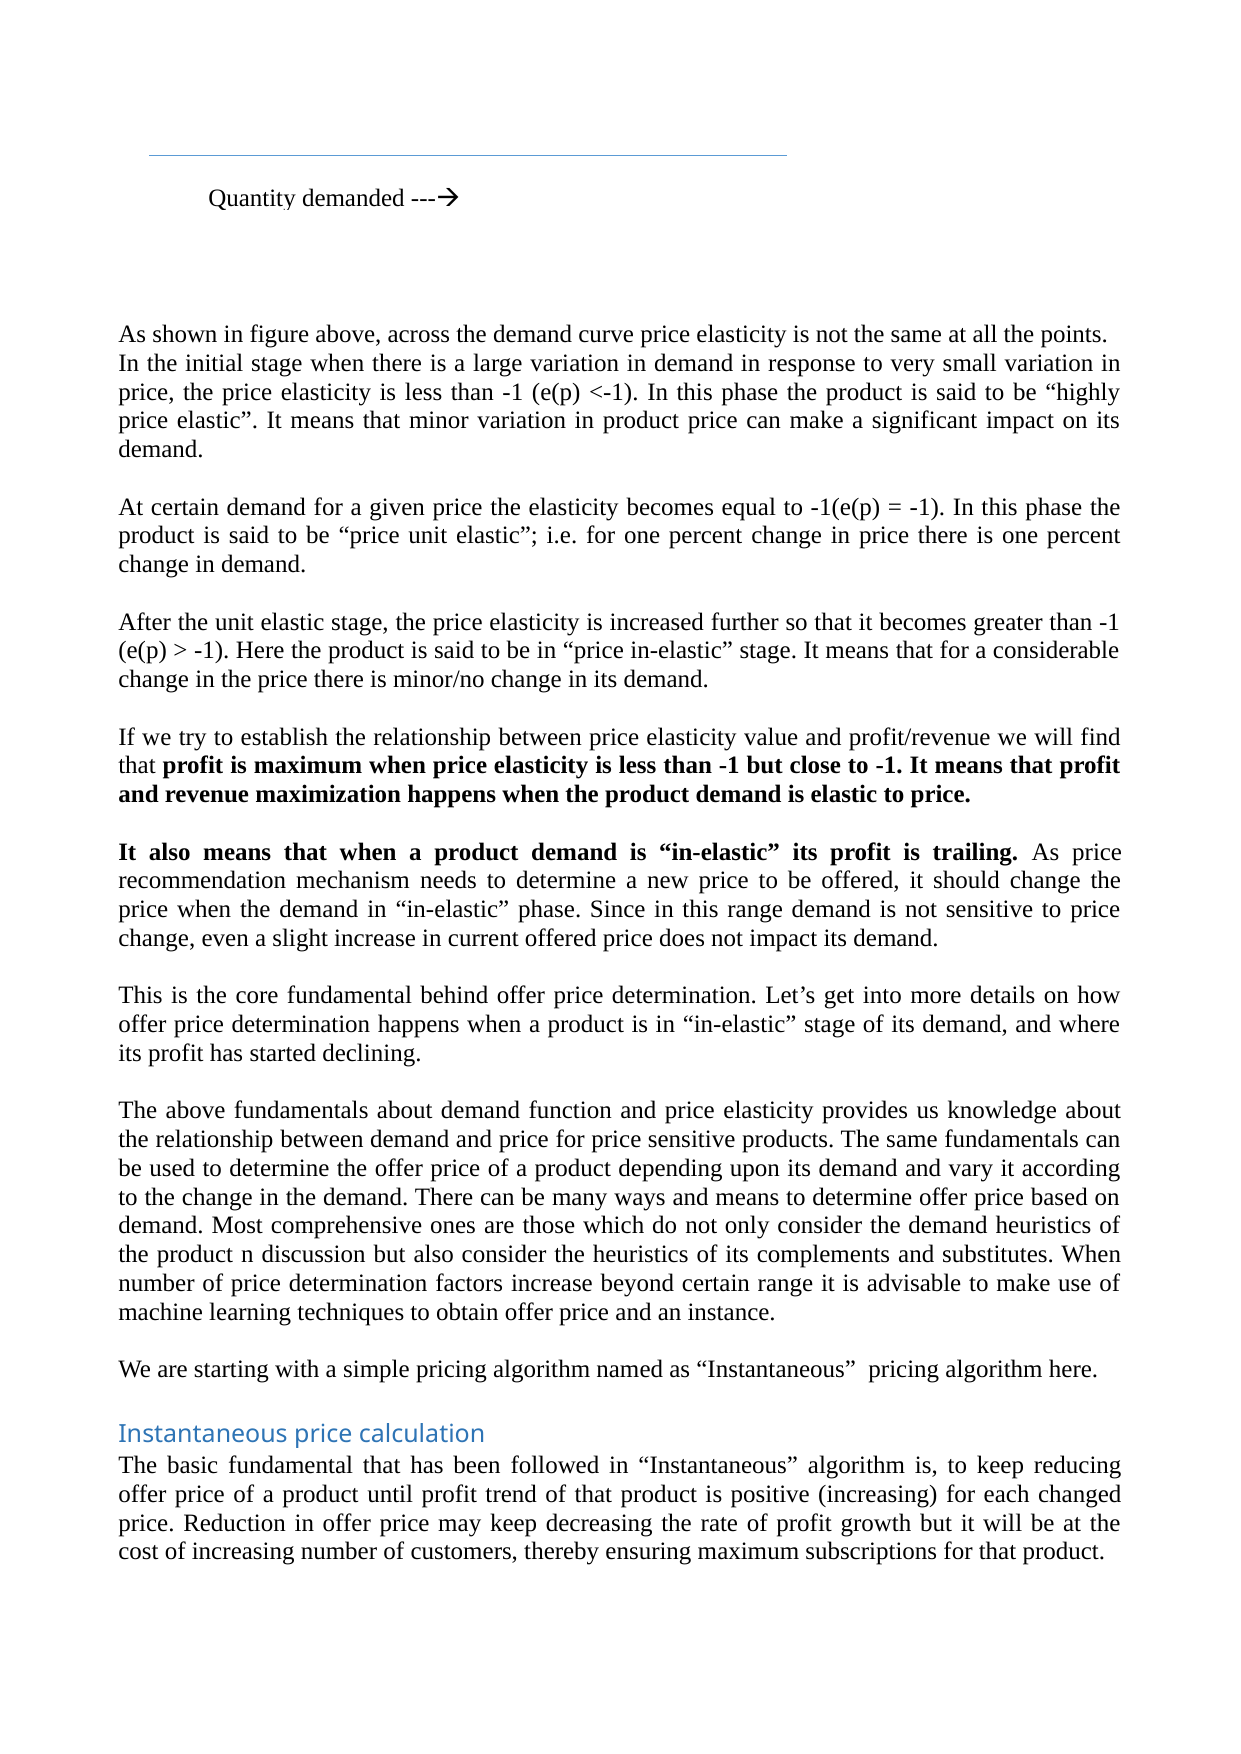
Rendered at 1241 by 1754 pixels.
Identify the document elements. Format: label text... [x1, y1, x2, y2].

text Quantity demanded --- [208, 183, 594, 209]
text In the initial stage when there is a large variation in demand in response to very small variation in price, the price elasticity is less than -1 (e(p) <-1). In this phase the product is said to be “highly price elastic”. It means that minor variation in product price can make a significant impact on its demand. [118, 348, 1122, 463]
text This is the core fundamental behind offer price determination. Let’s get into more details on how offer price determination happens when a product is in “in-elastic” stage of its demand, and where its profit has started declining. [118, 981, 1122, 1067]
text At certain demand for a given price the elasticity becomes equal to -1(e(p) = -1). In this phase the product is said to be “price unit elastic”; i.e. for one percent change in price there is one percent change in demand. [118, 492, 1122, 578]
text The basic fundamental that has been followed in “Instantaneous” algorithm is, to keep reducing offer price of a product until profit trend of that product is positive (increasing) for each changed price. Reduction in offer price may keep decreasing the rate of profit growth but it will be at the cost of increasing number of customers, thereby ensuring maximum subscriptions for that product. [118, 1450, 1122, 1565]
text As shown in figure above, across the demand curve price elasticity is not the same at all the points. [118, 319, 1122, 348]
subtitle Instantaneous price calculation [118, 1416, 1122, 1450]
text It also means that when a product demand is “in-elastic” its profit is trailing. As price recommendation mechanism needs to determine a new price to be offered, it should change the price when the demand in “in-elastic” phase. Since in this range demand is not sensitive to price change, even a slight increase in current offered price does not impact its demand. [118, 837, 1122, 952]
text After the unit elastic stage, the price elasticity is increased further so that it becomes greater than -1 (e(p) > -1). Here the product is said to be in “price in-elastic” stage. It means that for a considerable change in the price there is minor/no change in its demand. [118, 607, 1122, 693]
text The above fundamentals about demand function and price elasticity provides us knowledge about the relationship between demand and price for price sensitive products. The same fundamentals can be used to determine the offer price of a product depending upon its demand and vary it according to the change in the demand. There can be many ways and means to determine offer price based on demand. Most comprehensive ones are those which do not only consider the demand heuristics of the product n discussion but also consider the heuristics of its complements and substitutes. When number of price determination factors increase beyond certain range it is advisable to make use of machine learning techniques to obtain offer price and an instance. [118, 1096, 1122, 1326]
text We are starting with a simple pricing algorithm named as “Instantaneous” pricing algorithm here. [118, 1354, 1122, 1383]
text If we try to establish the relationship between price elasticity value and profit/revenue we will find that profit is maximum when price elasticity is less than -1 but close to -1. It means that profit and revenue maximization happens when the product demand is elastic to price. [118, 722, 1122, 808]
